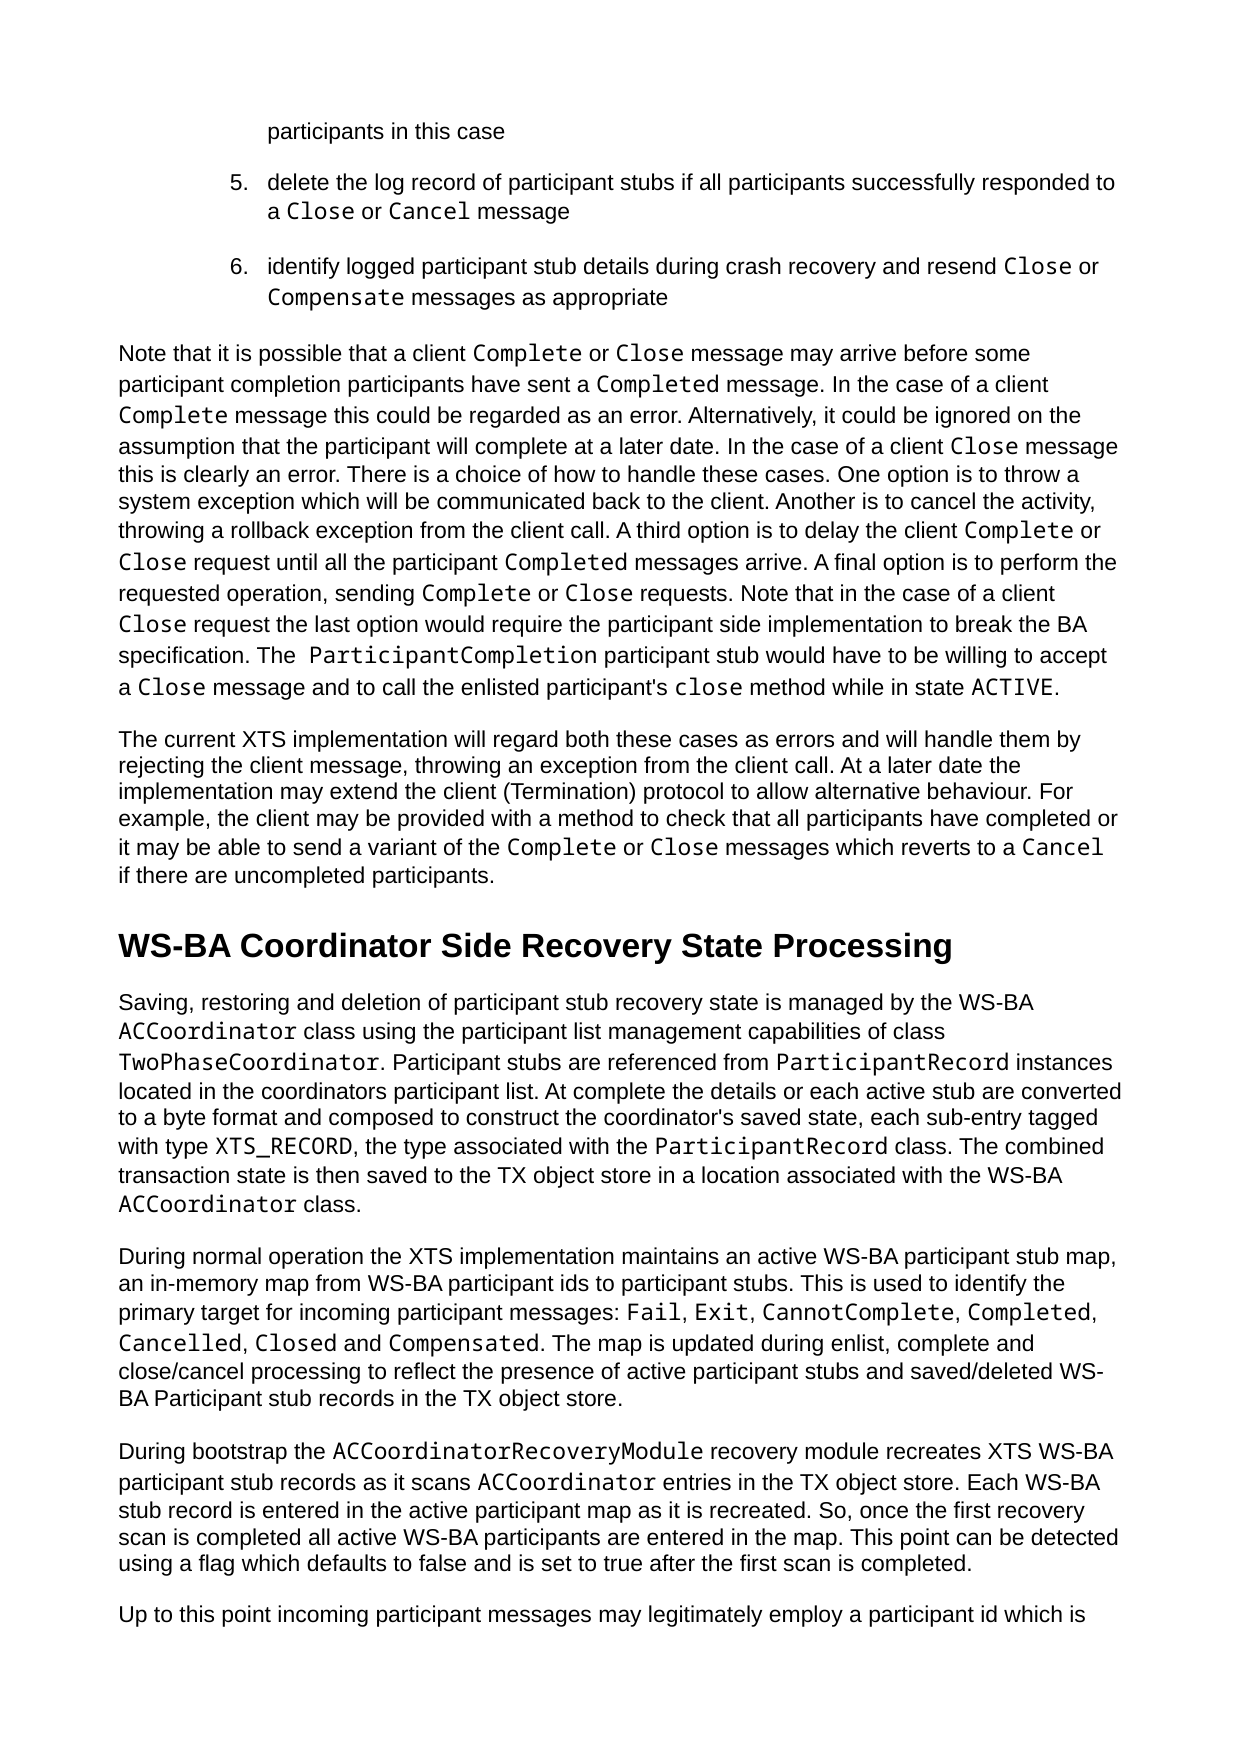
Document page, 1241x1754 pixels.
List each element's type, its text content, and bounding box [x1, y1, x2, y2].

subtitle WS-BA Coordinator Side Recovery State Processing [118, 926, 1122, 964]
text The current XTS implementation will regard both these cases as errors and will handle them by rejecting the client message, throwing an exception from the client call. At a later date the implementation may extend the client (Termination) protocol to allow alternative behaviour. For example, the client may be provided with a method to check that all participants have completed or it may be able to send a variant of the Complete or Close messages which reverts to a Cancel if there are uncompleted participants. [118, 726, 1122, 889]
text Note that it is possible that a client Complete or Close message may arrive before some participant completion participants have sent a Completed message. In the case of a client Complete message this could be regarded as an error. Alternatively, it could be ignored on the assumption that the participant will complete at a later date. In the case of a client Close message this is clearly an error. There is a choice of how to handle these cases. One option is to throw a system exception which will be communicated back to the client. Another is to cancel the activity, throwing a rollback exception from the client call. A third option is to delay the client Complete or Close request until all the participant Completed messages arrive. A final option is to perform the requested operation, sending Complete or Close requests. Note that in the case of a client Close request the last option would require the participant side implementation to break the BA specification. The ParticipantCompletion participant stub would have to be willing to accept a Close message and to call the enlisted participant's close method while in state ACTIVE. [118, 336, 1122, 702]
text Up to this point incoming participant messages may legitimately employ a participant id which is [118, 1601, 1122, 1627]
text Saving, restoring and deletion of participant stub recovery state is managed by the WS-BA ACCoordinator class using the participant list management capabilities of class TwoPhaseCoordinator. Participant stubs are referenced from ParticipantRecord instances located in the coordinators participant list. At complete the details or each active stub are converted to a byte format and composed to construct the coordinator's saved state, each sub-entry tagged with type XTS_RECORD, the type associated with the ParticipantRecord class. The combined transaction state is then saved to the TX object store in a location associated with the WS-BA ACCoordinator class. [118, 989, 1122, 1219]
text During bootstrap the ACCoordinatorRecoveryModule recovery module recreates XTS WS-BA participant stub records as it scans ACCoordinator entries in the TX object store. Each WS-BA stub record is entered in the active participant map as it is recreated. So, once the first recovery scan is completed all active WS-BA participants are entered in the map. This point can be detected using a flag which defaults to false and is set to true after the first scan is completed. [118, 1435, 1122, 1577]
list delete the log record of participant stubs if all participants successfully responded to a Close or Cancel message [229, 168, 1122, 226]
text During normal operation the XTS implementation maintains an active WS-BA participant stub map, an in-memory map from WS-BA participant ids to participant stubs. This is used to identify the primary target for incoming participant messages: Fail, Exit, CannotComplete, Completed, Cancelled, Closed and Compensated. The map is updated during enlist, complete and close/cancel processing to reflect the presence of active participant stubs and saved/deleted WS-BA Participant stub records in the TX object store. [118, 1243, 1122, 1411]
list participants in this case [229, 118, 1122, 144]
list identify logged participant stub details during crash recovery and resend Close or Compensate messages as appropriate [229, 250, 1122, 312]
